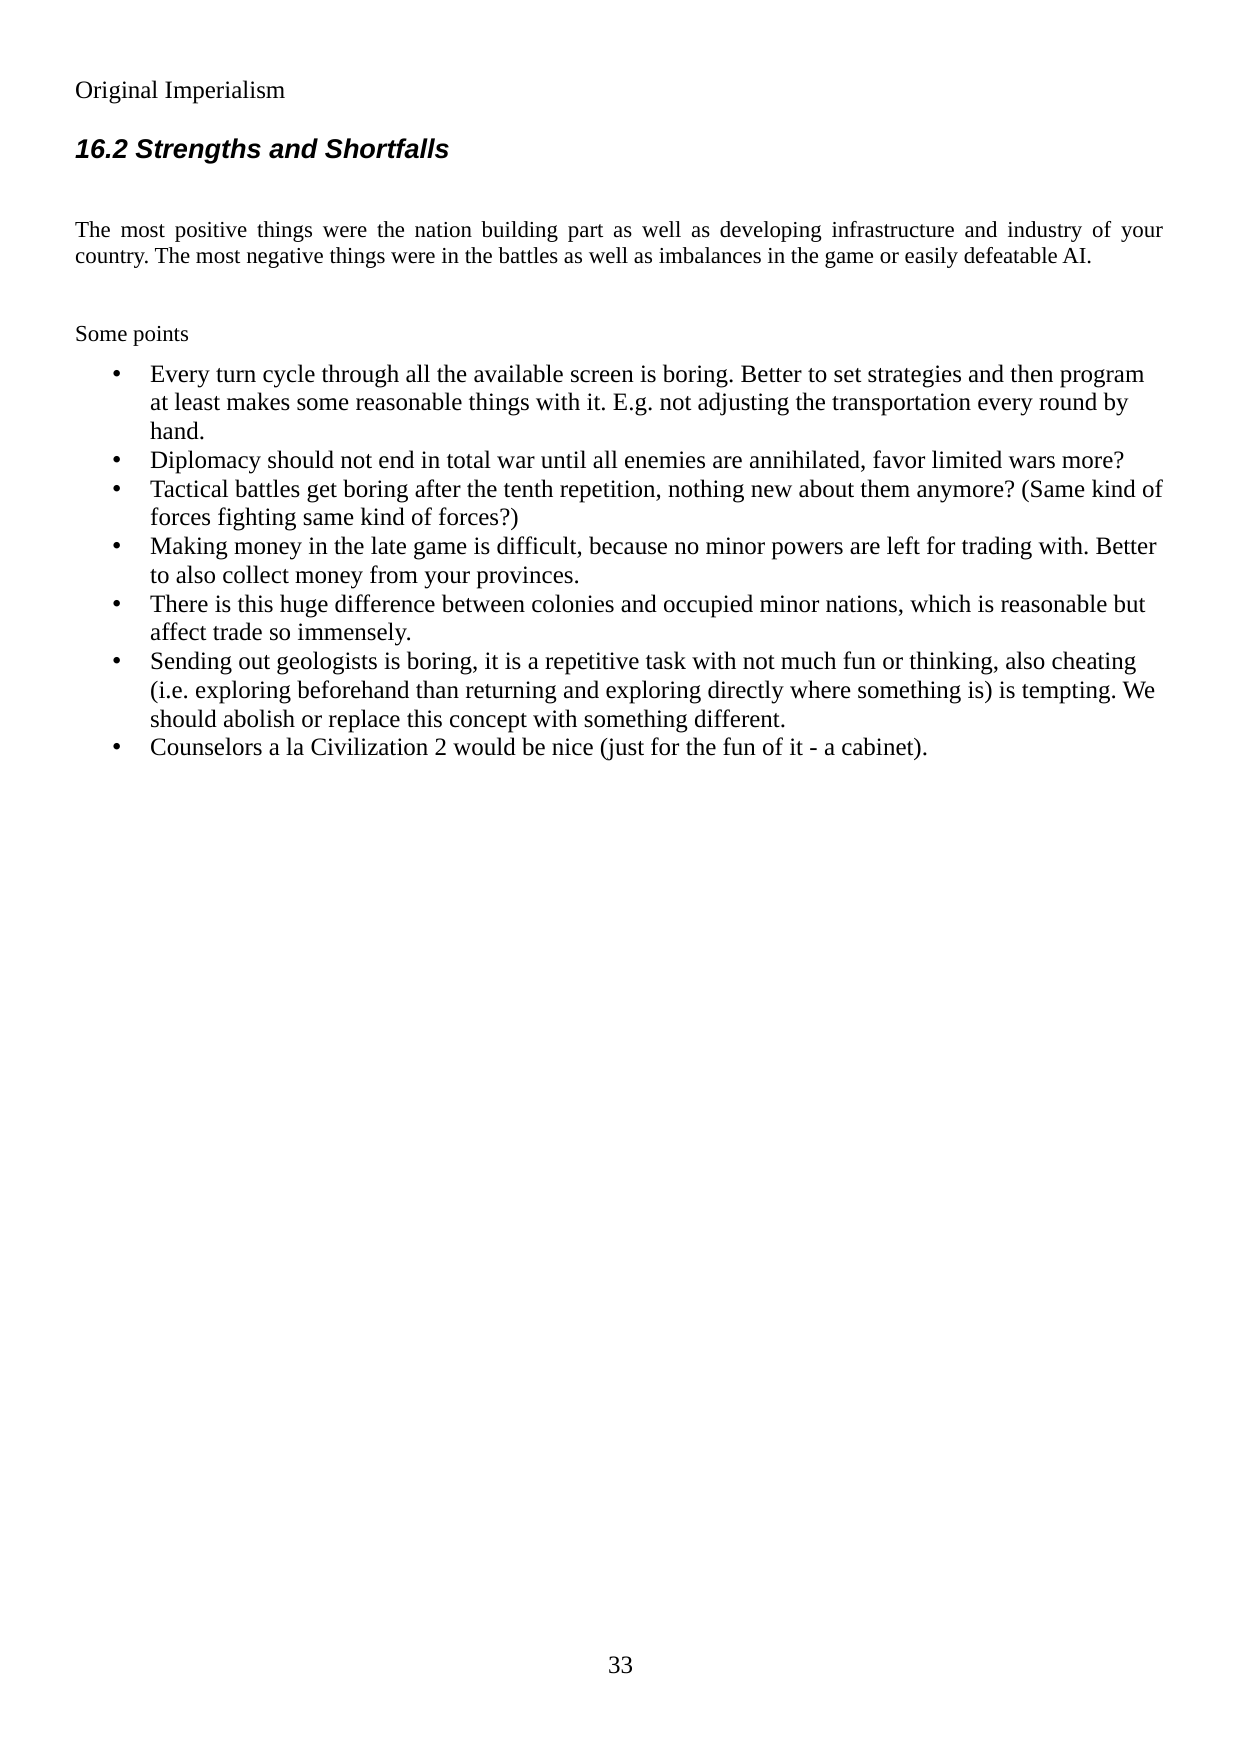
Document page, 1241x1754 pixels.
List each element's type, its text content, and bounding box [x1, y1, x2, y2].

list There is this huge difference between colonies and occupied minor nations, which is reasonable but affect trade so immensely. [112, 589, 1166, 646]
subtitle Strengths and Shortfalls [75, 133, 1166, 164]
text Some points [75, 320, 1166, 346]
list Tactical battles get boring after the tenth repetition, nothing new about them anymore? (Same kind of forces fighting same kind of forces?) [112, 474, 1166, 531]
list Sending out geologists is boring, it is a repetitive task with not much fun or thinking, also cheating (i.e. exploring beforehand than returning and exploring directly where something is) is tempting. We should abolish or replace this concept with something different. [112, 646, 1166, 732]
list Every turn cycle through all the available screen is boring. Better to set strategies and then program at least makes some reasonable things with it. E.g. not adjusting the transportation every round by hand. [112, 359, 1166, 445]
list Diplomacy should not end in total war until all enemies are annihilated, favor limited wars more? [112, 445, 1166, 474]
list Counselors a la Civilization 2 would be nice (just for the fun of it - a cabinet). [112, 732, 1166, 761]
text The most positive things were the nation building part as well as developing infrastructure and industry of your country. The most negative things were in the battles as well as imbalances in the game or easily defeatable AI. [75, 216, 1166, 268]
list Making money in the late game is difficult, because no minor powers are left for trading with. Better to also collect money from your provinces. [112, 531, 1166, 589]
